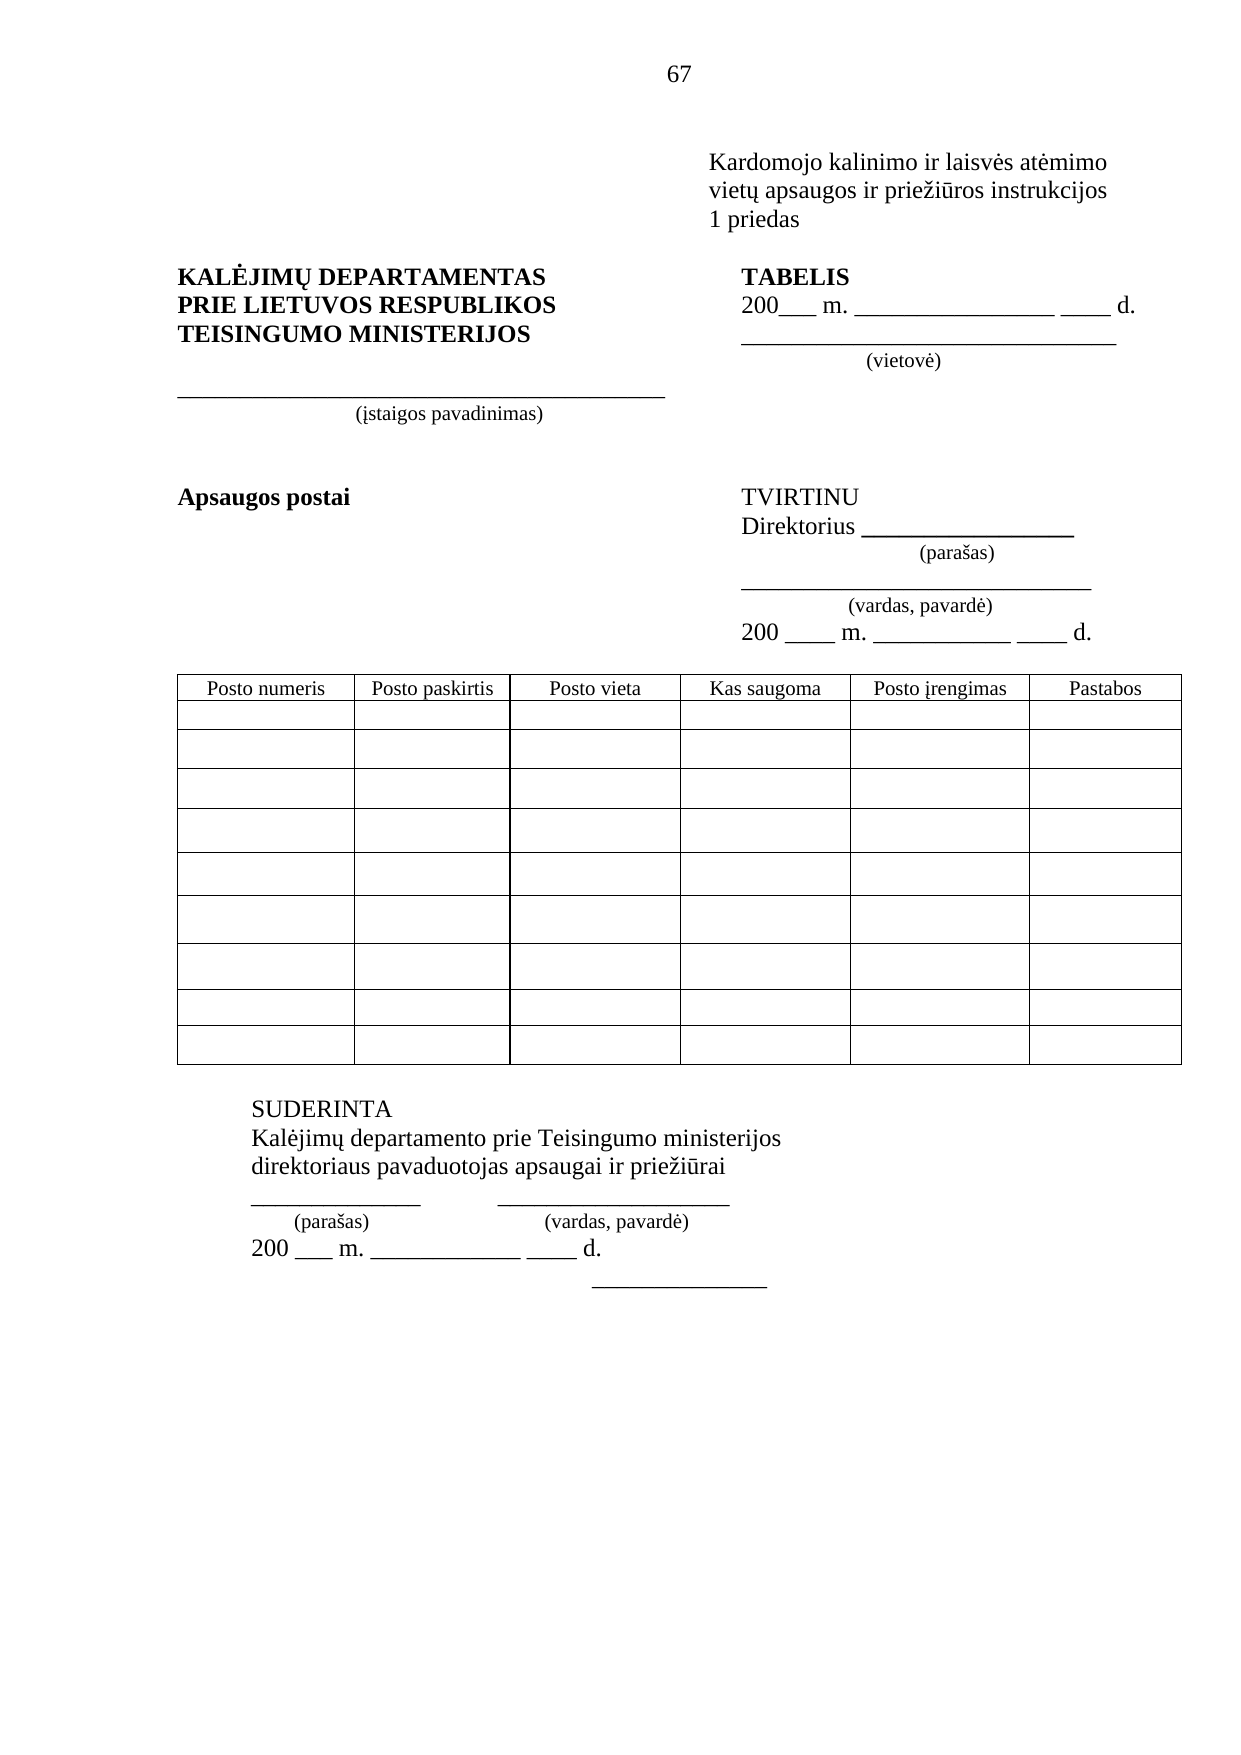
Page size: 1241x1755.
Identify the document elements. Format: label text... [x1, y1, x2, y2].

table_cell [681, 809, 850, 852]
text PRIE LIETUVOS RESPUBLIKOS 200___ m. ________________ ____ d. [177, 291, 1181, 319]
table_header Pastabos [1030, 675, 1181, 699]
table_cell [178, 896, 354, 943]
table_cell [511, 701, 680, 729]
table_cell [355, 769, 509, 808]
text (parašas) (vardas, pavardė) [177, 1209, 1181, 1233]
table_cell [355, 730, 509, 768]
table_cell [355, 701, 509, 729]
text (parašas) [177, 540, 1181, 564]
table_cell [178, 1026, 354, 1064]
table_header Kas saugoma [681, 675, 850, 699]
table_cell [1030, 990, 1181, 1024]
table_cell [1030, 701, 1181, 729]
table_cell [681, 990, 850, 1024]
table_cell [511, 990, 680, 1024]
table_cell [681, 730, 850, 768]
table_cell [681, 769, 850, 808]
text Kalėjimų departamento prie Teisingumo ministerijos [177, 1123, 1181, 1151]
table_cell [681, 853, 850, 895]
table_cell [178, 701, 354, 729]
text 1 priedas [177, 204, 1181, 233]
table_cell [178, 853, 354, 895]
table_cell [851, 730, 1029, 768]
table_cell [1030, 809, 1181, 852]
table_cell [1030, 730, 1181, 768]
table_cell [851, 990, 1029, 1024]
text (vardas, pavardė) [177, 593, 1181, 617]
table_header Posto paskirtis [355, 675, 509, 699]
table_cell [681, 1026, 850, 1064]
text ______________ [177, 1262, 1181, 1291]
table_cell [511, 809, 680, 852]
table_cell [851, 1026, 1029, 1064]
text Kardomojo kalinimo ir laisvės atėmimo [177, 147, 1181, 176]
table_header Posto įrengimas [851, 675, 1029, 699]
text (įstaigos pavadinimas) [177, 401, 1181, 425]
text vietų apsaugos ir priežiūros instrukcijos [177, 176, 1181, 204]
table_cell [681, 944, 850, 989]
table_cell [178, 990, 354, 1024]
table_cell [1030, 896, 1181, 943]
table_cell [851, 853, 1029, 895]
table_header Posto numeris [178, 675, 354, 699]
table_cell [511, 896, 680, 943]
table_cell [178, 769, 354, 808]
table_cell [1030, 1026, 1181, 1064]
text KALĖJIMŲ DEPARTAMENTAS TABELIS [177, 262, 1181, 291]
table_header Posto vieta [511, 675, 680, 699]
table_cell [355, 896, 509, 943]
text Direktorius _________________ [177, 511, 1181, 540]
table_cell [178, 809, 354, 852]
table_cell [851, 944, 1029, 989]
table_cell [355, 944, 509, 989]
text (vietovė) [177, 348, 1181, 372]
text Apsaugos postai TVIRTINU [177, 482, 1181, 511]
table_cell [511, 853, 680, 895]
table_cell [1030, 853, 1181, 895]
text TEISINGUMO MINISTERIJOS ______________________________ [177, 319, 1181, 348]
text _______________________________________ [177, 372, 1181, 401]
table_cell [851, 701, 1029, 729]
table_cell [851, 809, 1029, 852]
table_cell [851, 896, 1029, 943]
text direktoriaus pavaduotojas apsaugai ir priežiūrai [177, 1151, 1181, 1180]
table_cell [355, 809, 509, 852]
table_cell [511, 769, 680, 808]
table_cell [1030, 769, 1181, 808]
table_cell [355, 1026, 509, 1064]
table_cell [355, 990, 509, 1024]
text ____________________________ [177, 564, 1181, 593]
table_cell [851, 769, 1029, 808]
table_cell [511, 1026, 680, 1064]
text SUDERINTA [177, 1094, 1181, 1123]
table_cell [511, 730, 680, 768]
table_cell [178, 944, 354, 989]
table_cell [511, 944, 680, 989]
table_cell [1030, 944, 1181, 989]
table_cell [178, 730, 354, 768]
text 200 ____ m. ___________ ____ d. [177, 617, 1181, 646]
text 200 ___ m. ____________ ____ d. [177, 1233, 1181, 1262]
table_cell [681, 896, 850, 943]
table_cell [355, 853, 509, 895]
table_cell [681, 701, 850, 729]
